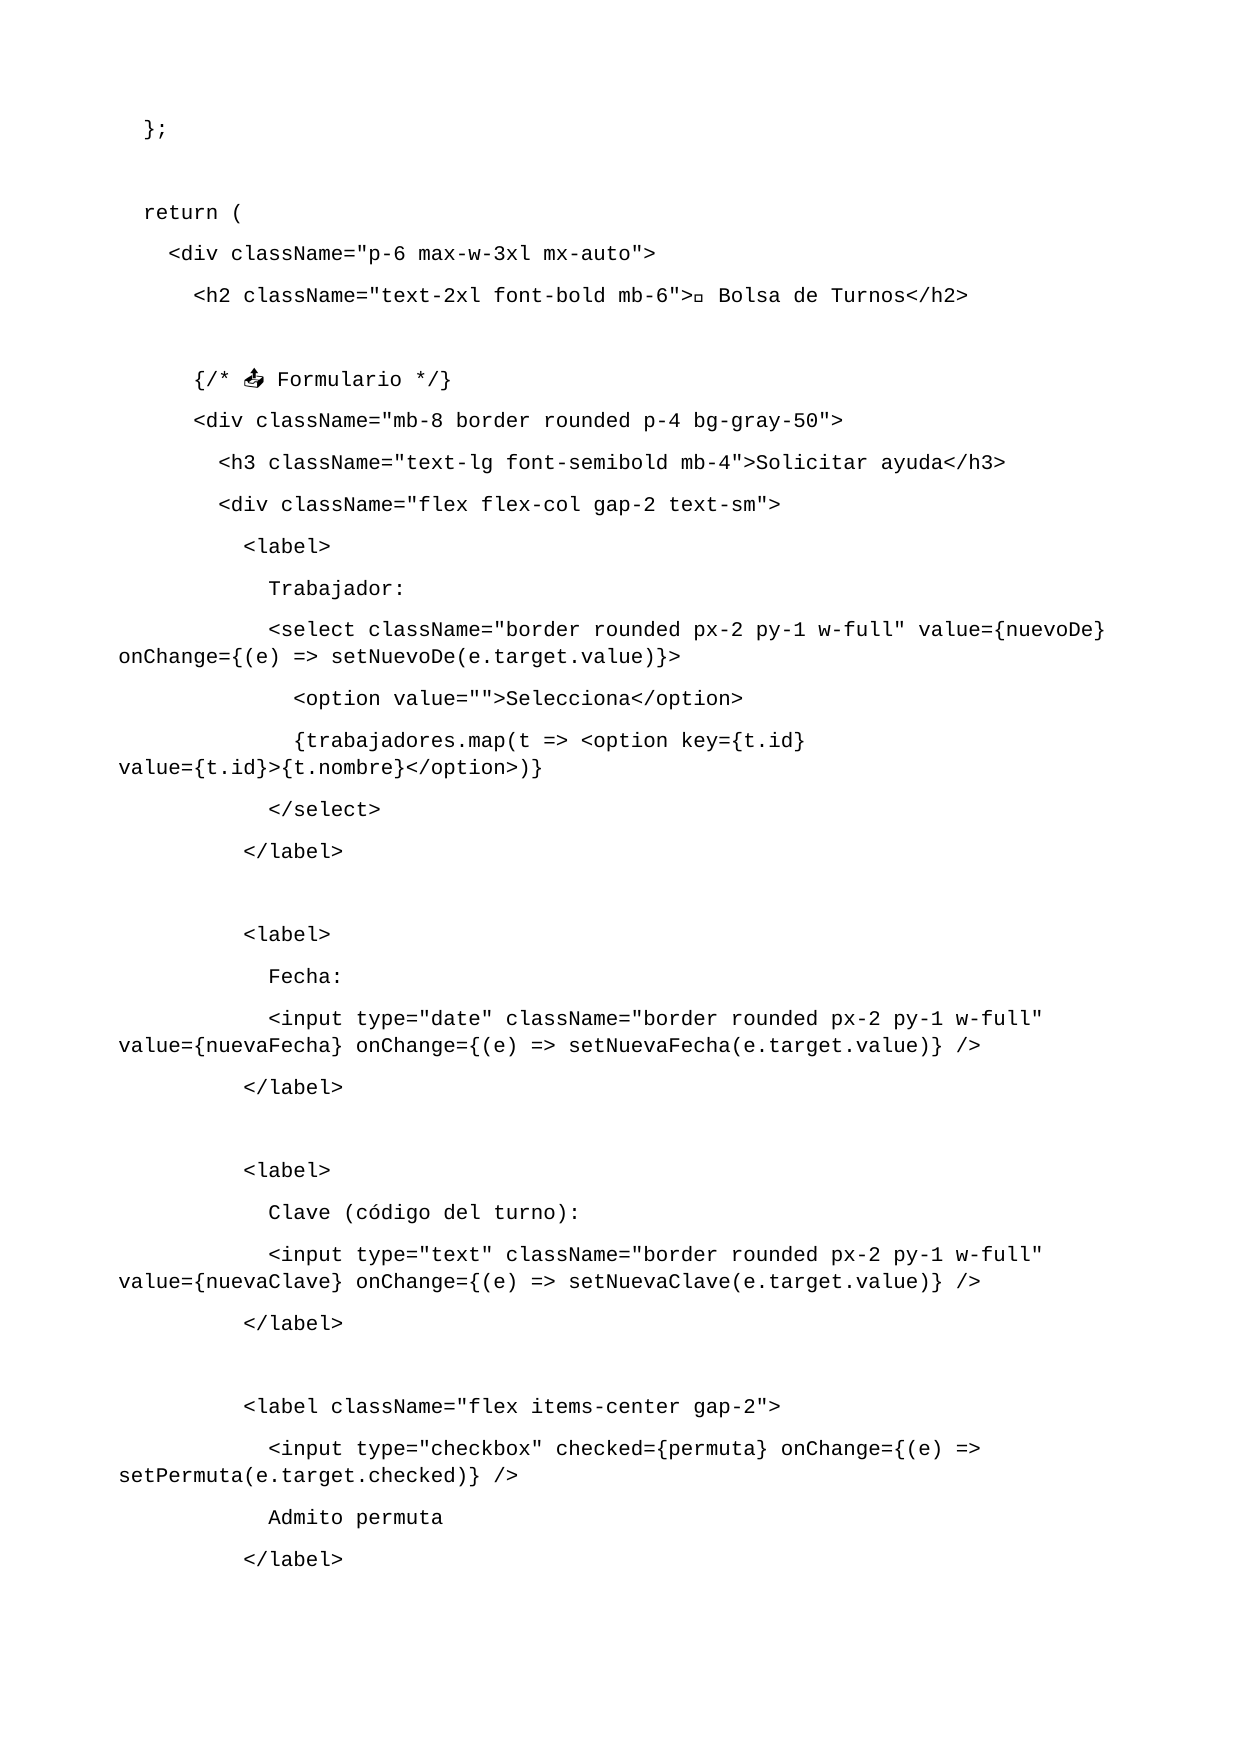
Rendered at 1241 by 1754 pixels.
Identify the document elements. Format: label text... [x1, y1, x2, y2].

text </label> [118, 841, 1122, 864]
text </label> [118, 1077, 1122, 1101]
text <label> [118, 924, 1122, 948]
text <label className="flex items-center gap-2"> [118, 1396, 1122, 1420]
text <div className="mb-8 border rounded p-4 bg-gray-50"> [118, 411, 1122, 434]
text <input type="text" className="border rounded px-2 py-1 w-full" value={nuevaClave} onChange={(e) => setNuevaClave(e.target.value)} /> [118, 1244, 1122, 1295]
text <div className="p-6 max-w-3xl mx-auto"> [118, 243, 1122, 267]
text <label> [118, 1160, 1122, 1184]
text Admito permuta [118, 1507, 1122, 1531]
text <select className="border rounded px-2 py-1 w-full" value={nuevoDe} onChange={(e) => setNuevoDe(e.target.value)}> [118, 619, 1122, 670]
text <input type="checkbox" checked={permuta} onChange={(e) => setPermuta(e.target.checked)} /> [118, 1438, 1122, 1489]
text Fecha: [118, 966, 1122, 990]
text {/* 📤 Formulario */} [118, 369, 1122, 392]
text </select> [118, 799, 1122, 823]
text <label> [118, 536, 1122, 559]
text Trabajador: [118, 578, 1122, 601]
text return ( [118, 202, 1122, 225]
text <h2 className="text-2xl font-bold mb-6">🎯 Bolsa de Turnos</h2> [118, 285, 1122, 309]
text {trabajadores.map(t => <option key={t.id} value={t.id}>{t.nombre}</option>)} [118, 730, 1122, 781]
text <input type="date" className="border rounded px-2 py-1 w-full" value={nuevaFecha} onChange={(e) => setNuevaFecha(e.target.value)} /> [118, 1008, 1122, 1059]
text <option value="">Selecciona</option> [118, 688, 1122, 712]
text }; [118, 118, 1122, 142]
text Clave (código del turno): [118, 1202, 1122, 1226]
text <h3 className="text-lg font-semibold mb-4">Solicitar ayuda</h3> [118, 452, 1122, 476]
text </label> [118, 1549, 1122, 1573]
text </label> [118, 1313, 1122, 1337]
text <div className="flex flex-col gap-2 text-sm"> [118, 494, 1122, 518]
